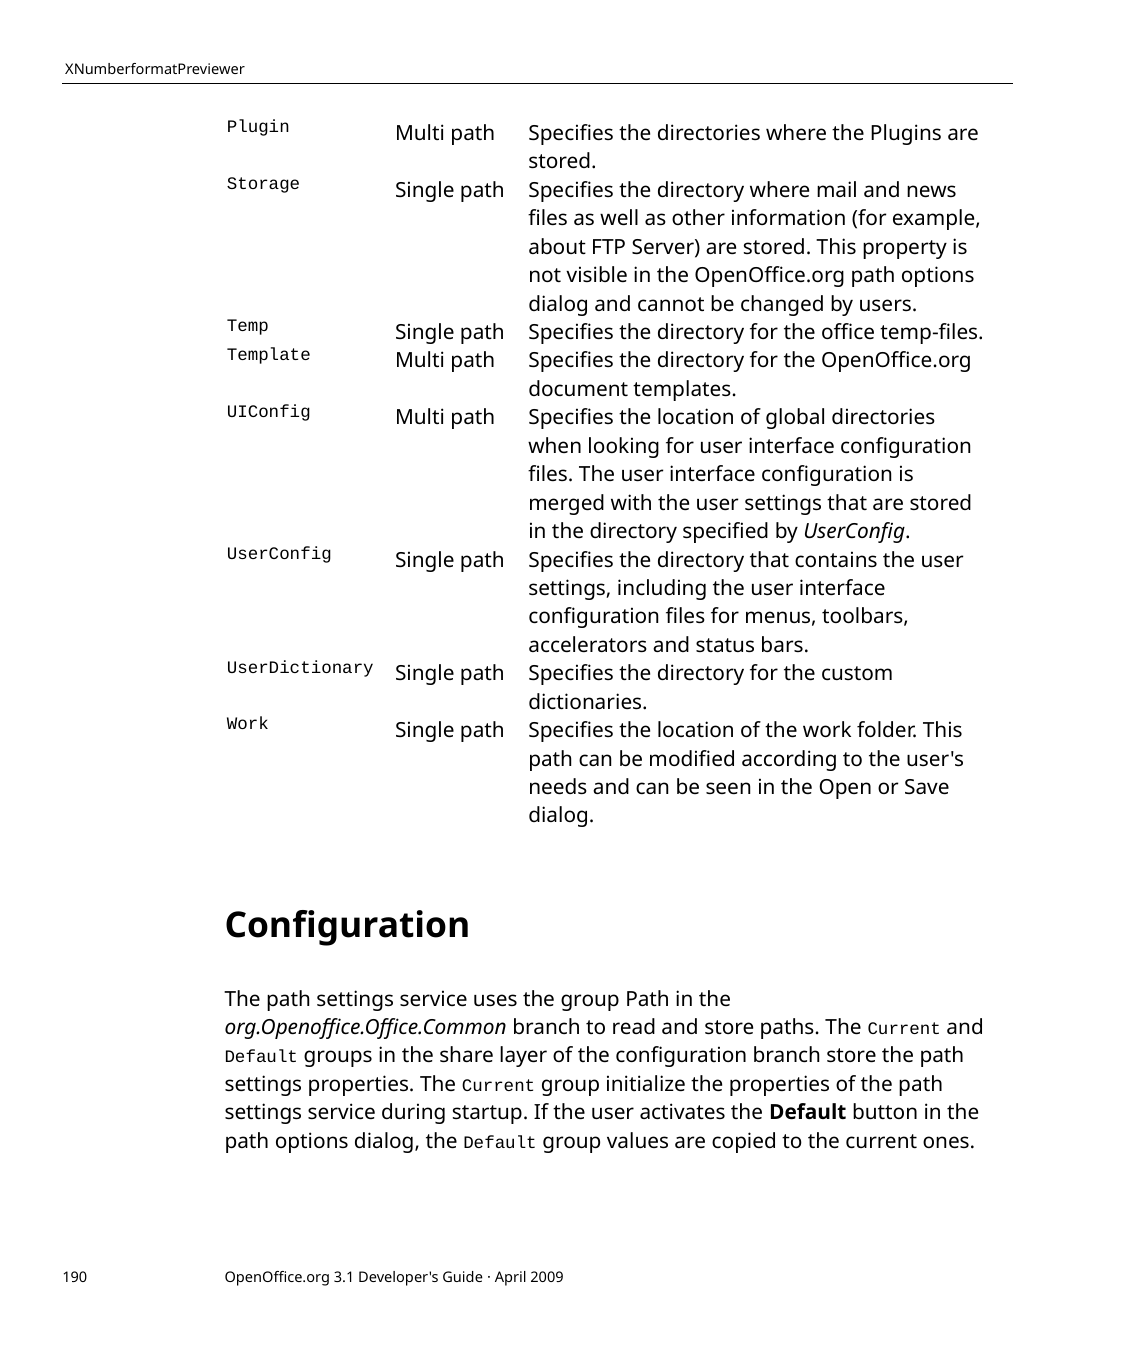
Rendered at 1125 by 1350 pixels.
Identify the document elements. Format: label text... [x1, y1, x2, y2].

table_cell UIConfig [227, 402, 395, 545]
subtitle Configuration [224, 900, 1013, 948]
table_cell Storage [227, 175, 395, 317]
table_cell Specifies the location of the work folder. This path can be modified according to the user's needs and can be seen in the Open or Save dialog. [528, 715, 1012, 829]
table_cell Single path [395, 175, 528, 317]
table_cell UserDictionary [227, 659, 395, 715]
table_cell Multi path [395, 118, 528, 175]
text The path settings service uses the group Path in the org.Openoffice.Office.Common branch to read and store paths. The Current and Default groups in the share layer of the configuration branch store the path settings properties. The Current group initialize the properties of the path settings service during startup. If the user activates the Default button in the path options dialog, the Default group values are copied to the current ones. [224, 984, 1013, 1154]
table_cell Specifies the directory where mail and news files as well as other information (for example, about FTP Server) are stored. This property is not visible in the OpenOffice.org path options dialog and cannot be changed by users. [528, 175, 1012, 317]
table_cell Temp [227, 317, 395, 346]
table_cell Specifies the location of global directories when looking for user interface configuration files. The user interface configuration is merged with the user settings that are stored in the directory specified by UserConfig. [528, 402, 1012, 545]
table_cell Specifies the directory that contains the user settings, including the user interface configuration files for menus, toolbars, accelerators and status bars. [528, 545, 1012, 658]
table_cell Work [227, 715, 395, 829]
table_cell Multi path [395, 346, 528, 402]
table_cell UserConfig [227, 545, 395, 658]
table_cell Single path [395, 317, 528, 346]
table_cell Specifies the directory for the office temp-files. [528, 317, 1012, 346]
table_cell Single path [395, 715, 528, 829]
table_cell Multi path [395, 402, 528, 545]
table_cell Plugin [227, 118, 395, 175]
table_cell Specifies the directories where the Plugins are stored. [528, 118, 1012, 175]
table_cell Single path [395, 545, 528, 658]
table_cell Specifies the directory for the OpenOffice.org document templates. [528, 346, 1012, 402]
table_cell Specifies the directory for the custom dictionaries. [528, 659, 1012, 715]
table_cell Template [227, 346, 395, 402]
table_cell Single path [395, 659, 528, 715]
